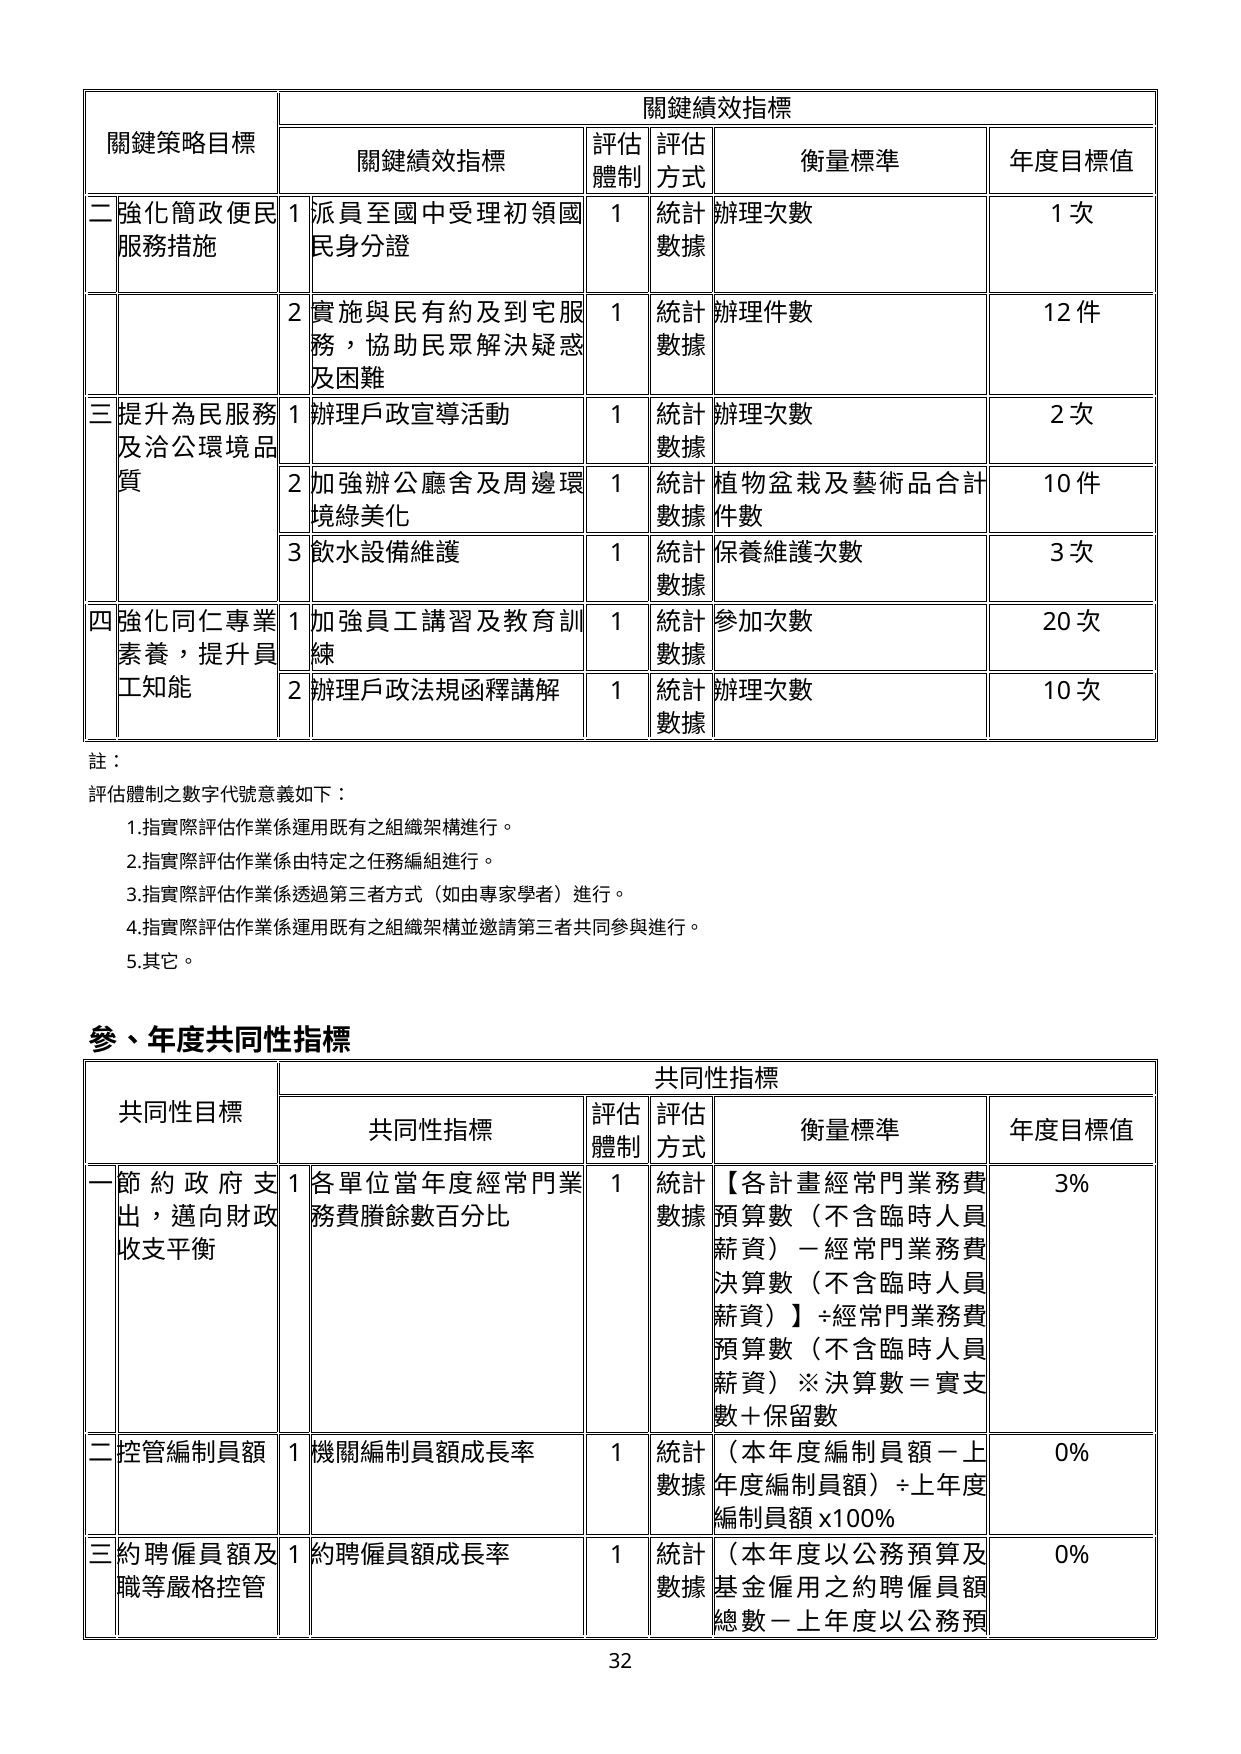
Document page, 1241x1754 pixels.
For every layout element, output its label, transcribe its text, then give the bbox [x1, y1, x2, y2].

text 3.指實際評估作業係透過第三者方式（如由專家學者）進行。 [89, 875, 1152, 908]
text 1.指實際評估作業係運用既有之組織架構進行。 [89, 808, 1152, 841]
table_cell 提升為民服務及洽公環境品質 [119, 398, 277, 601]
table_cell 統計數據 [651, 536, 712, 601]
table_cell 辦理次數 [715, 197, 986, 292]
table_cell 1 [280, 1166, 309, 1432]
text 評估體制之數字代號意義如下： [89, 775, 1152, 808]
table_cell 機關編制員額成長率 [312, 1435, 583, 1534]
table_cell 評估 體制 [587, 128, 648, 193]
table_cell 統計數據 [649, 1534, 713, 1637]
table_cell 2次 [988, 394, 1156, 463]
table_cell 1 [587, 295, 648, 394]
table_cell 年度目標值 [988, 1094, 1156, 1163]
table_cell 0% [988, 1534, 1156, 1637]
table_cell 統計數據 [651, 605, 712, 670]
text 4.指實際評估作業係運用既有之組織架構並邀請第三者共同參與進行。 [89, 908, 1152, 941]
table_cell 3% [988, 1163, 1156, 1432]
table_cell 統計數據 [651, 1166, 712, 1432]
table_cell 1 [278, 1534, 310, 1637]
table_cell 1 [587, 398, 648, 463]
table_cell （本年度以公務預算及基金僱用之約聘僱員額總數－上年度以公務預 [713, 1534, 988, 1637]
table_cell 2 [280, 295, 309, 394]
table_cell 1 [587, 467, 648, 532]
table_cell 關鍵績效指標 [280, 128, 583, 193]
table_header 共同性目標 [86, 1060, 278, 1163]
table_cell 1 [587, 536, 648, 601]
table_cell 評估 體制 [587, 1097, 648, 1163]
table_cell 1 [280, 1435, 309, 1534]
table_cell 1 [585, 674, 649, 739]
table_cell 統計數據 [651, 1435, 712, 1534]
table_cell 約聘僱員額成長率 [310, 1534, 584, 1637]
table_cell 約聘僱員額及職等嚴格控管 [117, 1538, 278, 1637]
table_cell 3次 [988, 532, 1156, 601]
table_cell 3 [280, 536, 309, 601]
table_cell 衡量標準 [715, 128, 986, 193]
table_cell 年度目標值 [988, 124, 1156, 193]
text 2.指實際評估作業係由特定之任務編組進行。 [89, 841, 1152, 875]
table_cell [84, 292, 117, 394]
table_cell 1 [280, 197, 309, 292]
table_cell 辦理戶政宣導活動 [313, 398, 583, 463]
table_cell 評估 方式 [651, 1097, 712, 1163]
table_cell 統計數據 [649, 670, 713, 739]
text 參、年度共同性指標 [89, 1017, 1152, 1058]
table_cell 1 [280, 398, 309, 463]
table_header 關鍵策略目標 [84, 90, 278, 193]
table_cell 四 [84, 601, 117, 739]
table_cell 二 [84, 1432, 117, 1534]
table_header 關鍵績效指標 [278, 90, 1156, 124]
table_cell 10次 [988, 670, 1156, 739]
table_cell 【各計畫經常門業務費預算數（不含臨時人員薪資）－經常門業務費決算數（不含臨時人員薪資）】÷經常門業務費預算數（不含臨時人員薪資）※決算數＝實支數＋保留數 [715, 1166, 986, 1432]
table_cell 0% [988, 1432, 1156, 1534]
table_cell 三 [84, 1534, 117, 1637]
table_cell 一 [84, 1163, 117, 1432]
table_cell 12件 [988, 292, 1156, 394]
table_cell 共同性指標 [280, 1097, 583, 1163]
table_cell 辦理次數 [713, 670, 988, 739]
table_cell 辦理次數 [715, 398, 986, 463]
table_cell 辦理件數 [715, 295, 986, 394]
table_cell 參加次數 [715, 605, 986, 670]
table_cell （本年度編制員額－上年度編制員額）÷上年度編制員額x100% [715, 1435, 986, 1534]
table_cell 加強員工講習及教育訓練 [313, 605, 583, 670]
table_cell 10件 [988, 463, 1156, 532]
table_cell 辦理戶政法規函釋講解 [311, 674, 584, 739]
text 註： [89, 742, 1152, 775]
table_cell 加強辦公廳舍及周邊環境綠美化 [313, 467, 583, 532]
table_cell 派員至國中受理初領國民身分證 [313, 197, 583, 292]
table_cell 二 [84, 193, 117, 292]
table_cell 實施與民有約及到宅服務，協助民眾解決疑惑及困難 [313, 295, 583, 394]
table_cell 強化同仁專業素養，提升員工知能 [117, 601, 278, 739]
table_cell 節約政府支出，邁向財政收支平衡 [119, 1166, 277, 1432]
table_cell 三 [84, 394, 117, 601]
table_cell 評估 方式 [651, 128, 712, 193]
table_cell 飲水設備維護 [313, 536, 583, 601]
table_cell [119, 295, 277, 394]
table_cell 植物盆栽及藝術品合計件數 [715, 467, 986, 532]
table_cell 1 [587, 197, 648, 292]
table_cell 1 [587, 1435, 648, 1534]
table_cell 統計數據 [651, 398, 712, 463]
table_cell 1 [587, 1166, 648, 1432]
table_cell 衡量標準 [715, 1097, 986, 1163]
table_cell 2 [280, 467, 309, 532]
table_cell 1 [587, 605, 648, 670]
table_cell 1 [280, 605, 309, 670]
text 5.其它。 [89, 941, 1152, 975]
table_cell 2 [278, 670, 311, 739]
table_cell 各單位當年度經常門業務費賸餘數百分比 [312, 1166, 583, 1432]
table_cell 統計數據 [651, 197, 712, 292]
table_cell 控管編制員額 [119, 1435, 277, 1534]
table_cell 保養維護次數 [715, 536, 986, 601]
table_cell 1次 [988, 193, 1156, 292]
table_cell 統計數據 [651, 295, 712, 394]
table_header 共同性指標 [278, 1060, 1155, 1094]
table_cell 強化簡政便民服務措施 [119, 197, 277, 292]
table_cell 1 [585, 1538, 649, 1637]
table_cell 統計數據 [651, 467, 712, 532]
table_cell 20次 [988, 601, 1156, 670]
